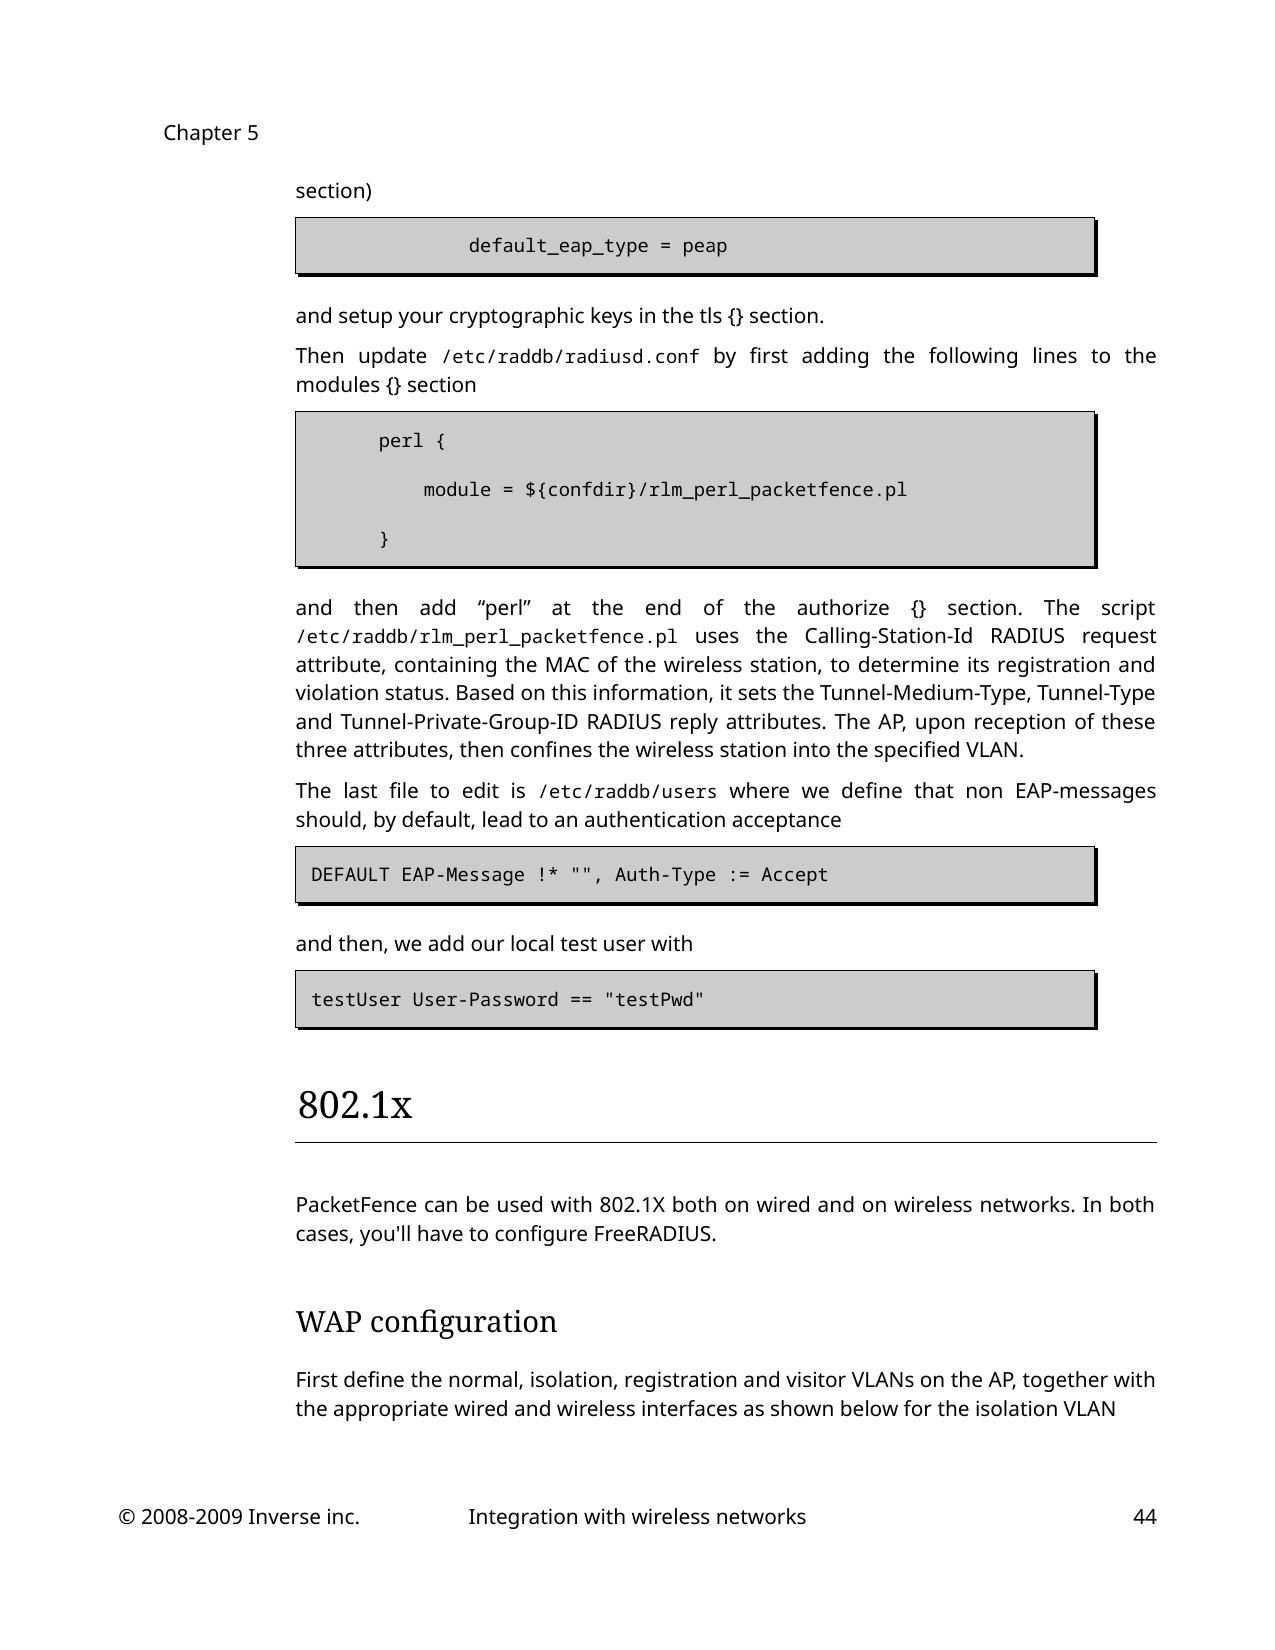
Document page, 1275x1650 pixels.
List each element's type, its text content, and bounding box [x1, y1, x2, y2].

text Then update /etc/raddb/radiusd.conf by first adding the following lines to the modules {} section [295, 342, 1157, 398]
text DEFAULT EAP-Message !* "", Auth-Type := Accept [296, 847, 1094, 902]
text PacketFence can be used with 802.1X both on wired and on wireless networks. In both cases, you'll have to configure FreeRADIUS. [295, 1191, 1157, 1247]
text and then add “perl” at the end of the authorize {} section. The script /etc/raddb/rlm_perl_packetfence.pl uses the Calling-Station-Id RADIUS request attribute, containing the MAC of the wireless station, to determine its registration and violation status. Based on this information, it sets the Tunnel-Medium-Type, Tunnel-Type and Tunnel-Private-Group-ID RADIUS reply attributes. The AP, upon reception of these three attributes, then confines the wireless station into the specified VLAN. [295, 593, 1157, 764]
text The last file to edit is /etc/raddb/users where we define that non EAP-messages should, by default, lead to an authentication acceptance [295, 776, 1157, 833]
text section) [295, 176, 1157, 204]
text module = ${confdir}/rlm_perl_packetfence.pl [296, 460, 1094, 502]
text and setup your cryptographic keys in the tls {} section. [295, 301, 1157, 329]
subtitle 802.1x [295, 1079, 1157, 1142]
text testUser User-Password == "testPwd" [296, 971, 1094, 1027]
text } [296, 509, 1094, 566]
text perl { [296, 412, 1094, 452]
text default_eap_type = peap [296, 218, 1094, 273]
text First define the normal, isolation, registration and visitor VLANs on the AP, together with the appropriate wired and wireless interfaces as shown below for the isolation VLAN [295, 1365, 1157, 1422]
text and then, we add our local test user with [295, 929, 1157, 958]
subtitle WAP configuration [295, 1301, 1157, 1341]
